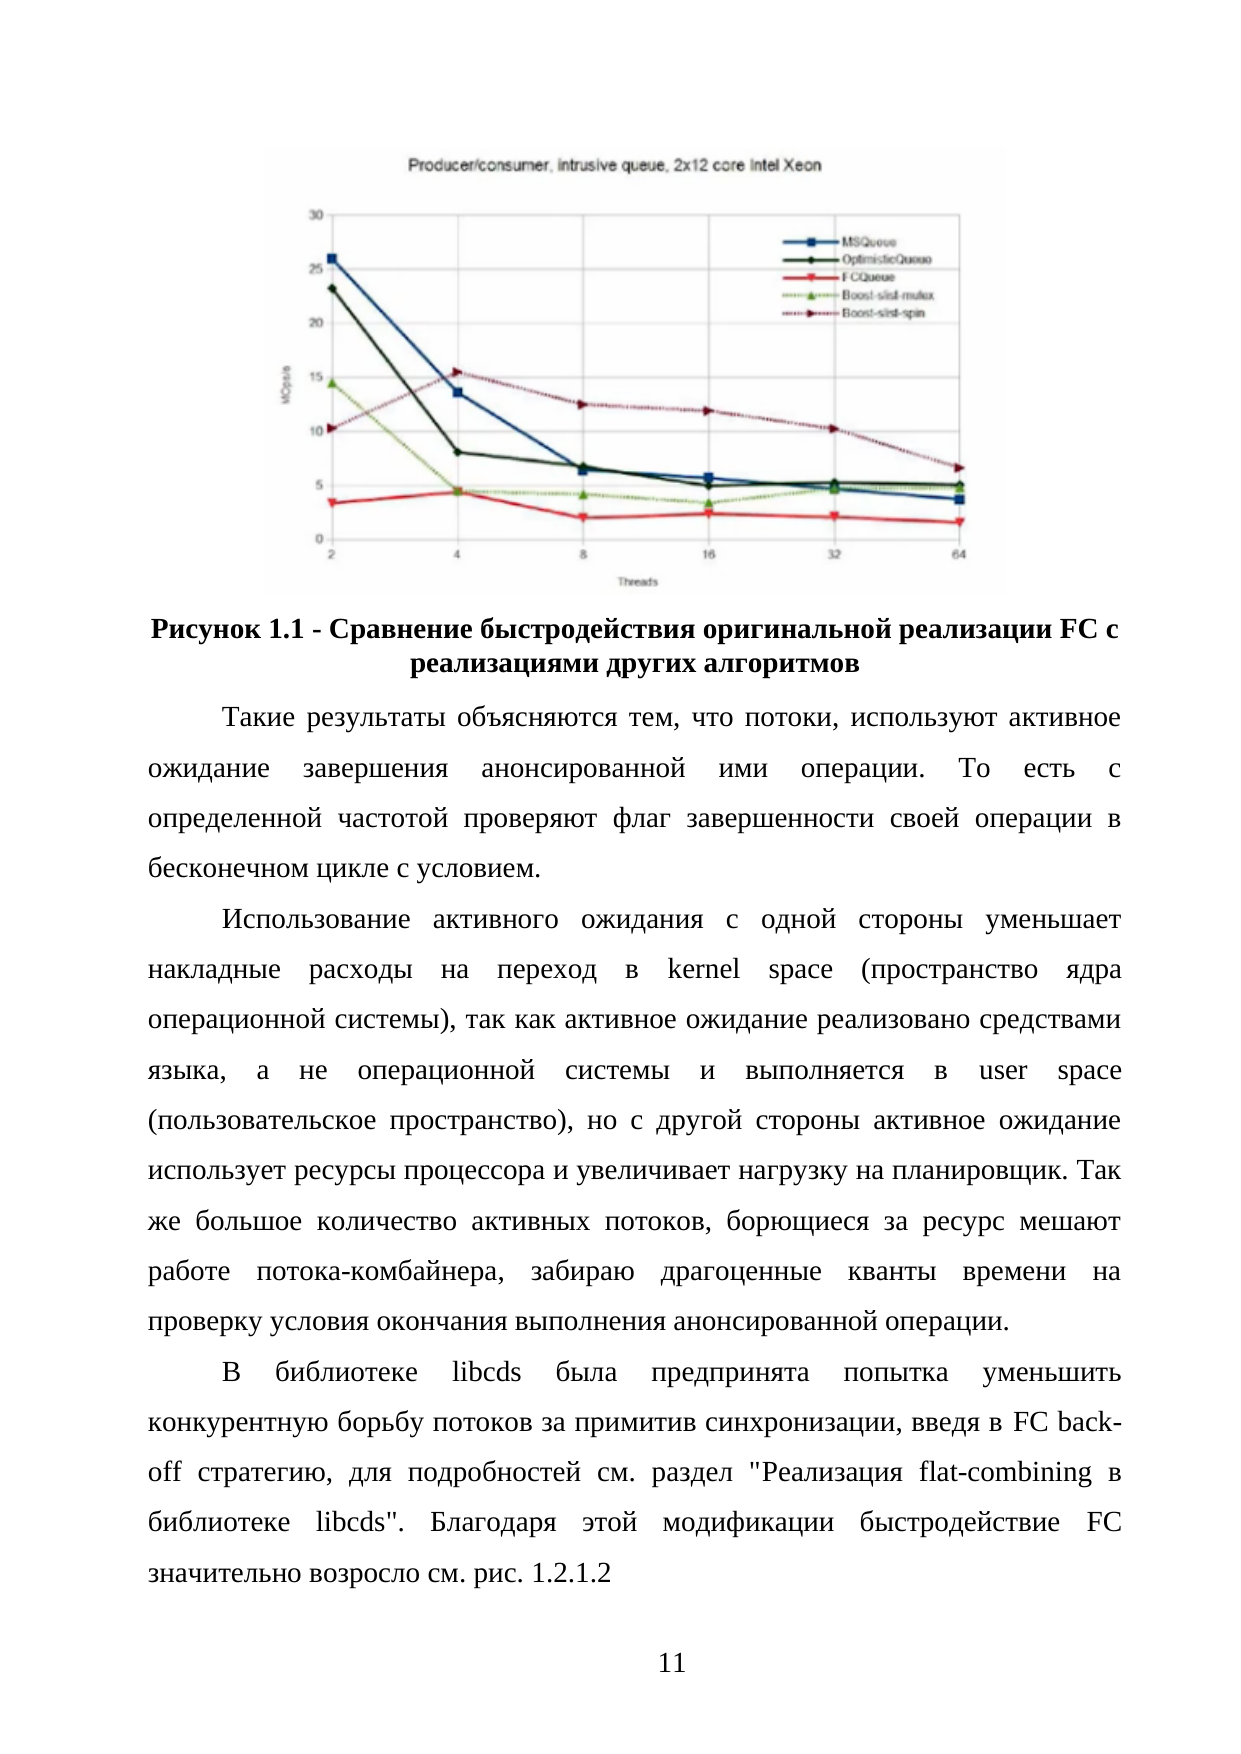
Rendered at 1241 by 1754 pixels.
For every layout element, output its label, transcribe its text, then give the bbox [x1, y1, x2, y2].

picture [264, 147, 1006, 595]
text Использование активного ожидания с одной стороны уменьшает накладные расходы на переход в kernel space (пространство ядра операционной системы), так как активное ожидание реализовано средствами языка, а не операционной системы и выполняется в user space (пользовательское пространство), но с другой стороны активное ожидание использует ресурсы процессора и увеличивает нагрузку на планировщик. Так же большое количество активных потоков, борющиеся за ресурс мешают работе потока-комбайнера, забираю драгоценные кванты времени на проверку условия окончания выполнения анонсированной операции. [148, 901, 1122, 1337]
text Такие результаты объясняются тем, что потоки, используют активное ожидание завершения анонсированной ими операции. То есть с определенной частотой проверяют флаг завершенности своей операции в бесконечном цикле с условием. [148, 699, 1122, 884]
text В библиотеке libcds была предпринята попытка уменьшить конкурентную борьбу потоков за примитив синхронизации, введя в FC back-off стратегию, для подробностей см. раздел "Реализация flat-combining в библиотеке libcds". Благодаря этой модификации быстродействие FC значительно возросло см. рис. 1 .2. 1 .2 [148, 1354, 1122, 1588]
text Рисунок 1.1 - Сравнение быстродействия оригинальной реализации FC с реализациями других алгоритмов [148, 612, 1122, 679]
